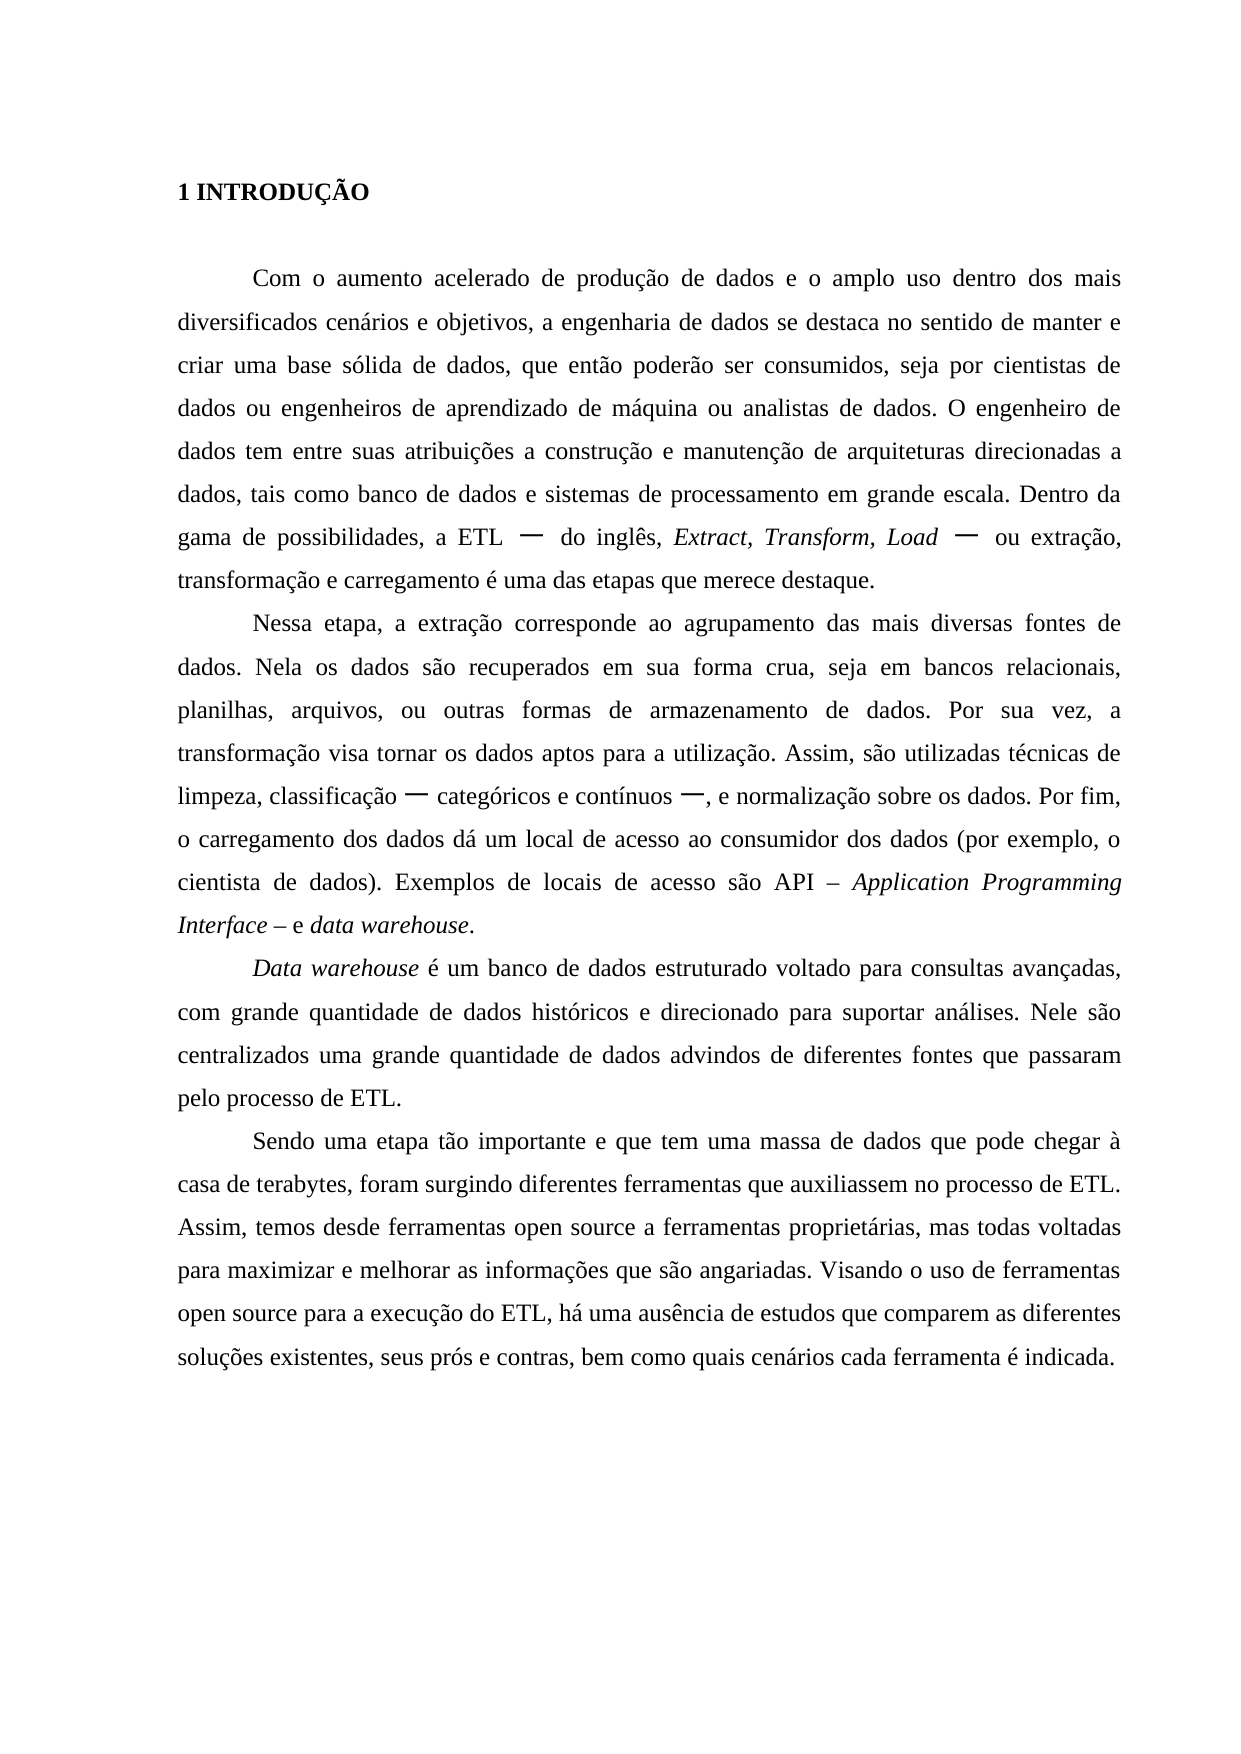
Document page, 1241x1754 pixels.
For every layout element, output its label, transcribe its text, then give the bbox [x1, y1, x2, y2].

text Com o aumento acelerado de produção de dados e o amplo uso dentro dos mais diversificados cenários e objetivos, a engenharia de dados se destaca no sentido de manter e criar uma base sólida de dados, que então poderão ser consumidos, seja por cientistas de dados ou engenheiros de aprendizado de máquina ou analistas de dados. O engenheiro de dados tem entre suas atribuições a construção e manutenção de arquiteturas direcionadas a dados, tais como banco de dados e sistemas de processamento em grande escala. Dentro da gama de possibilidades, a ETL 一 do inglês, Extract, Transform, Load 一 ou extração, transformação e carregamento é uma das etapas que merece destaque. [177, 263, 1122, 594]
subtitle 1 INTRODUÇÃO [177, 177, 1122, 206]
text Nessa etapa, a extração corresponde ao agrupamento das mais diversas fontes de dados. Nela os dados são recuperados em sua forma crua, seja em bancos relacionais, planilhas, arquivos, ou outras formas de armazenamento de dados. Por sua vez, a transformação visa tornar os dados aptos para a utilização. Assim, são utilizadas técnicas de limpeza, classificação 一 categóricos e contínuos 一, e normalização sobre os dados. Por fim, o carregamento dos dados dá um local de acesso ao consumidor dos dados (por exemplo, o cientista de dados). Exemplos de locais de acesso são API – Application Programming Interface – e data warehouse. [177, 608, 1122, 939]
text Sendo uma etapa tão importante e que tem uma massa de dados que pode chegar à casa de terabytes, foram surgindo diferentes ferramentas que auxiliassem no processo de ETL. Assim, temos desde ferramentas open source a ferramentas proprietárias, mas todas voltadas para maximizar e melhorar as informações que são angariadas. Visando o uso de ferramentas open source para a execução do ETL, há uma ausência de estudos que comparem as diferentes soluções existentes, seus prós e contras, bem como quais cenários cada ferramenta é indicada. [177, 1126, 1122, 1370]
text Data warehouse é um banco de dados estruturado voltado para consultas avançadas, com grande quantidade de dados históricos e direcionado para suportar análises. Nele são centralizados uma grande quantidade de dados advindos de diferentes fontes que passaram pelo processo de ETL. [177, 953, 1122, 1112]
